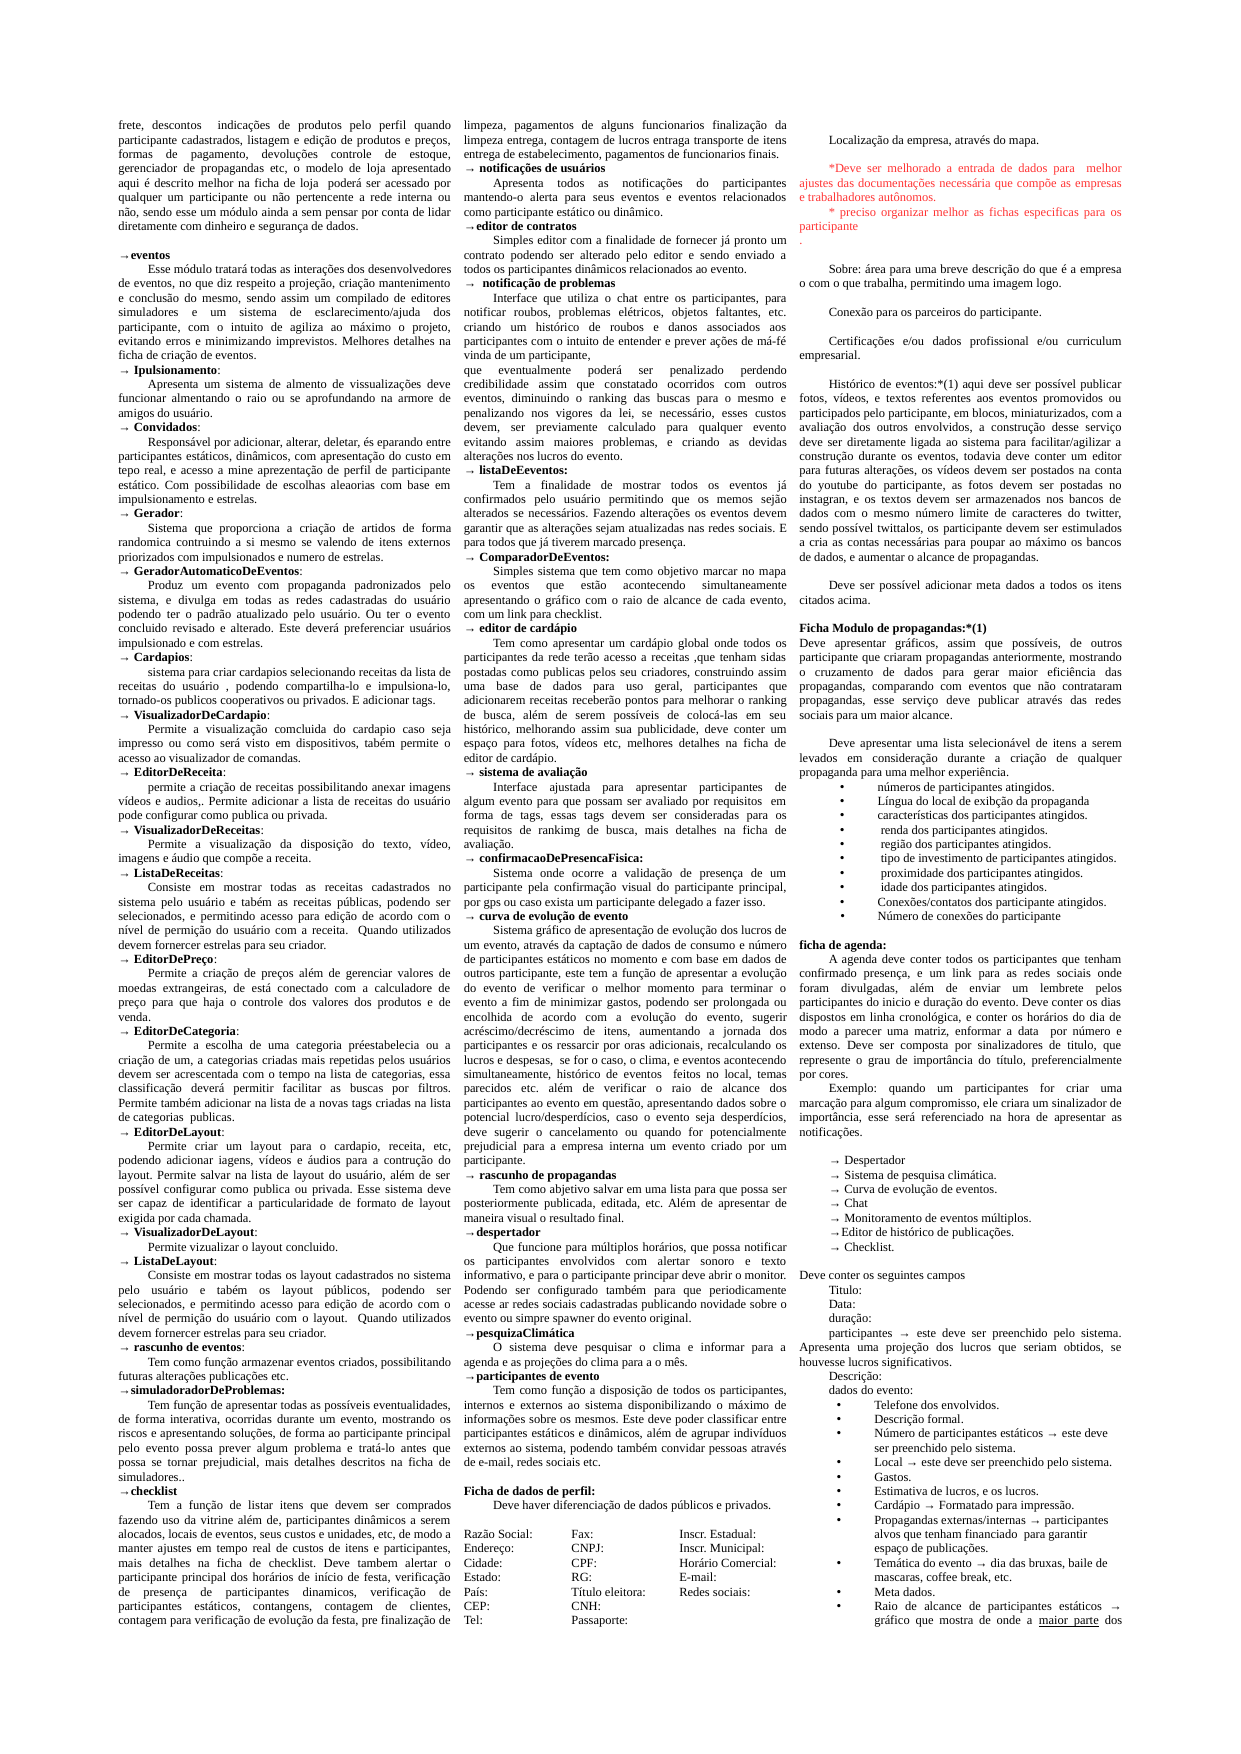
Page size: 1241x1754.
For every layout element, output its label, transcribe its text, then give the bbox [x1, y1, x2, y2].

text Tel: [463, 1613, 571, 1627]
list Local → este deve ser preenchido pelo sistema. [837, 1455, 1122, 1469]
text Simples sistema que tem como objetivo marcar no mapa os eventos que estão acontecendo simultaneamente apresentando o gráfico com o raio de alcance de cada evento, com um link para checklist. [463, 564, 787, 621]
text CNPJ: [571, 1541, 679, 1556]
text → Despertador [799, 1153, 1122, 1167]
text Esse módulo tratará todas as interações dos desenvolvedores de eventos, no que diz respeito a projeção, criação mantenimento e conclusão do mesmo, sendo assim um compilado de editores simuladores e um sistema de esclarecimento/ajuda dos participante, com o intuito de agiliza ao máximo o projeto, evitando erros e minimizando imprevistos. Melhores detalhes na ficha de criação de eventos. [118, 262, 451, 362]
text Estado: [463, 1570, 571, 1584]
text Permite a visualização da disposição do texto, vídeo, imagens e áudio que compõe a receita. [118, 837, 451, 866]
text Sobre: área para uma breve descrição do que é a empresa o com o que trabalha, permitindo uma imagem logo. [799, 262, 1122, 291]
text → editor de cardápio [463, 621, 787, 636]
text Histórico de eventos:*(1) aqui deve ser possível publicar fotos, vídeos, e textos referentes aos eventos promovidos ou participados pelo participante, em blocos, miniaturizados, com a avaliação dos outros envolvidos, a construção desse serviço deve ser diretamente ligada ao sistema para facilitar/agilizar a construção durante os eventos, todavia deve conter um editor para futuras alterações, os vídeos devem ser postados na conta do youtube do participante, as fotos devem ser postadas no instagran, e os textos devem ser armazenados nos bancos de dados com o mesmo número limite de caracteres do twitter, sendo possível twittalos, os participante devem ser estimulados a cria as contas necessárias para poupar ao máximo os bancos de dados, e aumentar o alcance de propagandas. [799, 377, 1122, 564]
text → rascunho de eventos: [118, 1340, 451, 1354]
text → VisualizadorDeReceitas: [118, 822, 451, 837]
list Número de conexões do participante [840, 909, 1122, 923]
text →pesquizaClimática [463, 1326, 787, 1340]
text →editor de contratos [463, 219, 787, 233]
text → VisualizadorDeLayout: [118, 1225, 451, 1239]
text Sistema onde ocorre a validação de presença de um participante pela confirmação visual do participante principal, por gps ou caso exista um participante delegado a fazer isso. [463, 866, 787, 909]
list Número de participantes estáticos → este deve ser preenchido pelo sistema. [837, 1426, 1122, 1455]
text CNH: [571, 1599, 679, 1613]
list renda dos participantes atingidos. [840, 822, 1122, 837]
text Deve apresentar uma lista selecionável de itens a serem levados em consideração durante a criação de qualquer propaganda para uma melhor experiência. [799, 736, 1122, 779]
text Produz um evento com propaganda padronizados pelo sistema, e divulga em todas as redes cadastradas do usuário podendo ter o padrão atualizado pelo usuário. Ou ter o evento concluido revisado e alterado. Este deverá preferenciar usuários impulsionado e com estrelas. [118, 578, 451, 650]
text Tem a finalidade de mostrar todos os eventos já confirmados pelo usuário permitindo que os memos sejão alterados se necessários. Fazendo alterações os eventos devem garantir que as alterações sejam atualizadas nas redes sociais. E para todos que já tiverem marcado presença. [463, 477, 787, 549]
text Passaporte: [571, 1613, 679, 1627]
text Título eleitora: [571, 1584, 679, 1599]
list Raio de alcance de participantes estáticos → gráfico que mostra de onde a maior parte dos [837, 1599, 1122, 1627]
list características dos participantes atingidos. [840, 808, 1122, 822]
text → ComparadorDeEventos: [463, 549, 787, 564]
text dados do evento: [799, 1383, 1122, 1397]
text sistema para criar cardapios selecionando receitas da lista de receitas do usuário , podendo compartilha-lo e impulsiona-lo, tornado-os publicos cooperativos ou privados. E adicionar tags. [118, 664, 451, 707]
text Interface que utiliza o chat entre os participantes, para notificar roubos, problemas elétricos, objetos faltantes, etc. criando um histórico de roubos e danos associados aos participantes com o intuito de entender e prever ações de má-fé vinda de um participante, [463, 291, 787, 362]
text → EditorDeCategoria: [118, 1024, 451, 1038]
text → VisualizadorDeCardapio: [118, 707, 451, 722]
text Localização da empresa, através do mapa. [799, 132, 1122, 147]
text → Monitoramento de eventos múltiplos. [799, 1211, 1122, 1225]
text Tem como função a disposição de todos os participantes, internos e externos ao sistema disponibilizando o máximo de informações sobre os mesmos. Este deve poder classificar entre participantes estáticos e dinâmicos, além de agrupar indivíduos externos ao sistema, podendo também convidar pessoas através de e-mail, redes sociais etc. [463, 1383, 787, 1469]
text → Curva de evolução de eventos. [799, 1182, 1122, 1196]
text → notificações de usuários [463, 161, 787, 176]
text → Sistema de pesquisa climática. [799, 1167, 1122, 1182]
text O sistema deve pesquisar o clima e informar para a agenda e as projeções do clima para a o mês. [463, 1340, 787, 1369]
list idade dos participantes atingidos. [840, 880, 1122, 894]
text Responsável por adicionar, alterar, deletar, és eparando entre participantes estáticos, dinâmicos, com apresentação do custo em tepo real, e acesso a mine aprezentação de perfil de participante estático. Com possibilidade de escolhas aleaorias com base em impulsionamento e estrelas. [118, 434, 451, 506]
text *Deve ser melhorado a entrada de dados para melhor ajustes das documentações necessária que compõe as empresas e trabalhadores autônomos. [799, 161, 1122, 204]
list Telefone dos envolvidos. [837, 1397, 1122, 1412]
text Fax: [571, 1527, 679, 1541]
text Inscr. Municipal: [679, 1541, 787, 1556]
text → EditorDePreço: [118, 952, 451, 966]
text que eventualmente poderá ser penalizado perdendo credibilidade assim que constatado ocorridos com outros eventos, diminuindo o ranking das buscas para o mesmo e penalizando nos vigores da lei, se necessário, esses custos devem, ser previamente calculado para qualquer evento evitando assim maiores problemas, e criando as devidas alterações nos lucros do evento. [463, 362, 787, 463]
text Sistema que proporciona a criação de artidos de forma randomica contruindo a si mesmo se valendo de itens externos priorizados com impulsionados e numero de estrelas. [118, 521, 451, 564]
text Permite a visualização comcluida do cardapio caso seja impresso ou como será visto em dispositivos, tabém permite o acesso ao visualizador de comandas. [118, 722, 451, 765]
text Apresenta todos as notificações do participantes mantendo-o alerta para seus eventos e eventos relacionados como participante estático ou dinâmico. [463, 176, 787, 219]
text Descrição: [799, 1369, 1122, 1383]
text Deve apresentar gráficos, assim que possíveis, de outros participante que criaram propagandas anteriormente, mostrando o cruzamento de dados para gerar maior eficiência das propagandas, comparando com eventos que não contrataram propagandas, esse serviço deve publicar através das redes sociais para um maior alcance. [799, 636, 1122, 722]
text Consiste em mostrar todas os layout cadastrados no sistema pelo usuário e tabém os layout públicos, podendo ser selecionados, e permitindo acesso para edição de acordo com o nível de permição do usuário com o layout. Quando utilizados devem fornercer estrelas para seu criador. [118, 1268, 451, 1340]
text CEP: [463, 1599, 571, 1613]
text Inscr. Estadual: [679, 1527, 787, 1541]
text → Ipulsionamento: [118, 362, 451, 377]
text CPF: [571, 1556, 679, 1570]
text frete, descontos indicações de produtos pelo perfil quando participante cadastrados, listagem e edição de produtos e preços, formas de pagamento, devoluções controle de estoque, gerenciador de propagandas etc, o modelo de loja apresentado aqui é descrito melhor na ficha de loja poderá ser acessado por qualquer um participante ou não pertencente a rede interna ou não, sendo esse um módulo ainda a sem pensar por conta de lidar diretamente com dinheiro e segurança de dados. [118, 118, 451, 233]
text Permite a escolha de uma categoria préestabelecia ou a criação de um, a categorias criadas mais repetidas pelos usuários devem ser acrescentada com o tempo na lista de categorias, essa classificação deverá permitir facilitar as buscas por filtros. Permite também adicionar na lista de a novas tags criadas na lista de categorias publicas. [118, 1038, 451, 1124]
list números de participantes atingidos. [840, 779, 1122, 794]
text → curva de evolução de evento [463, 909, 787, 923]
text Ficha Modulo de propagandas:*(1) [799, 621, 1122, 636]
text →participantes de evento [463, 1369, 787, 1383]
list proximidade dos participantes atingidos. [840, 866, 1122, 880]
text E-mail: [679, 1570, 787, 1584]
text Redes sociais: [679, 1584, 787, 1599]
text → EditorDeReceita: [118, 765, 451, 779]
list Propagandas externas/internas → participantes alvos que tenham financiado para garantir espaço de publicações. [837, 1512, 1122, 1556]
text → ListaDeReceitas: [118, 866, 451, 880]
text →checklist [118, 1484, 451, 1498]
text Tem como abjetivo salvar em uma lista para que possa ser posteriormente publicada, editada, etc. Além de apresentar de maneira visual o resultado final. [463, 1182, 787, 1225]
text limpeza, pagamentos de alguns funcionarios finalização da limpeza entrega, contagem de lucros entraga transporte de itens entrega de estabelecimento, pagamentos de funcionarios finais. [463, 118, 787, 161]
text → Gerador: [118, 506, 451, 521]
text Tem a função de listar itens que devem ser comprados fazendo uso da vitrine além de, participantes dinâmicos a serem alocados, locais de eventos, seus custos e unidades, etc, de modo a manter ajustes em tempo real de custos de itens e participantes, mais detalhes na ficha de checklist. Deve tambem alertar o participante principal dos horários de início de festa, verificação de presença de participantes dinamicos, verificação de participantes estáticos, contangens, contagem de clientes, contagem para verificação de evolução da festa, pre finalização de [118, 1498, 451, 1627]
text Tem função de apresentar todas as possíveis eventualidades, de forma interativa, ocorridas durante um evento, mostrando os riscos e apresentando soluções, de forma ao participante principal pelo evento possa prever algum problema e tratá-lo antes que possa se tornar prejudicial, mais detalhes descritos na ficha de simuladores.. [118, 1397, 451, 1484]
text → GeradorAutomaticoDeEventos: [118, 564, 451, 578]
text Deve conter os seguintes campos [799, 1268, 1122, 1282]
text participantes → este deve ser preenchido pelo sistema. Apresenta uma projeção dos lucros que seriam obtidos, se houvesse lucros significativos. [799, 1326, 1122, 1369]
text → confirmacaoDePresencaFisica: [463, 851, 787, 866]
text → Checklist. [799, 1239, 1122, 1254]
text Permite vizualizar o layout concluido. [118, 1239, 451, 1254]
text → rascunho de propagandas [463, 1167, 787, 1182]
text Deve haver diferenciação de dados públicos e privados. [463, 1498, 787, 1512]
text →Editor de histórico de publicações. [799, 1225, 1122, 1239]
text → Chat [799, 1196, 1122, 1211]
text →eventos [118, 247, 451, 262]
list Cardápio → Formatado para impressão. [837, 1498, 1122, 1512]
list Gastos. [837, 1469, 1122, 1484]
text → EditorDeLayout: [118, 1124, 451, 1139]
text Certificações e/ou dados profissional e/ou curriculum empresarial. [799, 334, 1122, 362]
text Razão Social: [463, 1527, 571, 1541]
text duração: [799, 1311, 1122, 1326]
text Tem como apresentar um cardápio global onde todos os participantes da rede terão acesso a receitas ,que tenham sidas postadas como publicas pelos seu criadores, construindo assim uma base de dados para uso geral, participantes que adicionarem receitas receberão pontos para melhorar o ranking de busca, além de serem possíveis de colocá-las em seu histórico, melhorando assim sua publicidade, deve conter um espaço para fotos, vídeos etc, melhores detalhes na ficha de editor de cardápio. [463, 636, 787, 765]
list Língua do local de exibção da propaganda [840, 794, 1122, 808]
text Interface ajustada para apresentar participantes de algum evento para que possam ser avaliado por requisitos em forma de tags, essas tags devem ser consideradas para os requisitos de rankimg de busca, mais detalhes na ficha de avaliação. [463, 779, 787, 851]
text Apresenta um sistema de almento de vissualizações deve funcionar almentando o raio ou se aprofundando na armore de amigos do usuário. [118, 377, 451, 420]
text ficha de agenda: [799, 937, 1122, 952]
text Deve ser possível adicionar meta dados a todos os itens citados acima. [799, 578, 1122, 607]
text →simuladoradorDeProblemas: [118, 1383, 451, 1397]
text RG: [571, 1570, 679, 1584]
text → listaDeEeventos: [463, 463, 787, 477]
text A agenda deve conter todos os participantes que tenham confirmado presença, e um link para as redes sociais onde foram divulgadas, além de enviar um lembrete pelos participantes do inicio e duração do evento. Deve conter os dias dispostos em linha cronológica, e conter os horários do dia de modo a parecer uma matriz, enformar a data por número e extenso. Deve ser composta por sinalizadores de titulo, que represente o grau de importância do título, preferencialmente por cores. [799, 952, 1122, 1081]
text Consiste em mostrar todas as receitas cadastrados no sistema pelo usuário e tabém as receitas públicas, podendo ser selecionados, e permitindo acesso para edição de acordo com o nível de permição do usuário com a receita. Quando utilizados devem fornercer estrelas para seu criador. [118, 880, 451, 952]
list Temática do evento → dia das bruxas, baile de mascaras, coffee break, etc. [837, 1556, 1122, 1584]
list tipo de investimento de participantes atingidos. [840, 851, 1122, 866]
text Data: [799, 1297, 1122, 1311]
list região dos participantes atingidos. [840, 837, 1122, 851]
text → notificação de problemas [463, 276, 787, 291]
text Exemplo: quando um participantes for criar uma marcação para algum compromisso, ele criara um sinalizador de importância, esse será referenciado na hora de apresentar as notificações. [799, 1081, 1122, 1139]
text Que funcione para múltiplos horários, que possa notificar os participantes envolvidos com alertar sonoro e texto informativo, e para o participante principar deve abrir o monitor. Podendo ser configurado também para que periodicamente acesse ar redes sociais cadastradas publicando novidade sobre o evento ou simpre spawner do evento original. [463, 1239, 787, 1326]
text Conexão para os parceiros do participante. [799, 305, 1122, 319]
text → Convidados: [118, 420, 451, 434]
text → ListaDeLayout: [118, 1254, 451, 1268]
list Conexões/contatos dos participante atingidos. [840, 894, 1122, 909]
text → Cardapios: [118, 650, 451, 664]
text Sistema gráfico de apresentação de evolução dos lucros de um evento, através da captação de dados de consumo e número de participantes estáticos no momento e com base em dados de outros participante, este tem a função de apresentar a evolução do evento de verificar o melhor momento para terminar o evento a fim de minimizar gastos, podendo ser prolongada ou encolhida de acordo com a evolução do evento, sugerir acréscimo/decréscimo de itens, aumentando a jornada dos participantes e os ressarcir por oras adicionais, recalculando os lucros e despesas, se for o caso, o clima, e eventos acontecendo simultaneamente, histórico de eventos feitos no local, temas parecidos etc. além de verificar o raio de alcance dos participantes ao evento em questão, apresentando dados sobre o potencial lucro/desperdícios, caso o evento seja desperdícios, deve sugerir o cancelamento ou quando for potencialmente prejudicial para a empresa interna um evento criado por um participante. [463, 923, 787, 1167]
text Permite criar um layout para o cardapio, receita, etc, podendo adicionar iagens, vídeos e áudios para a contrução do layout. Permite salvar na lista de layout do usuário, além de ser possível configurar como publica ou privada. Esse sistema deve ser capaz de identificar a particularidade de formato de layout exigida por cada chamada. [118, 1139, 451, 1225]
text Simples editor com a finalidade de fornecer já pronto um contrato podendo ser alterado pelo editor e sendo enviado a todos os participantes dinâmicos relacionados ao evento. [463, 233, 787, 276]
text Endereço: [463, 1541, 571, 1556]
text → sistema de avaliação [463, 765, 787, 779]
text →despertador [463, 1225, 787, 1239]
text Permite a criação de preços além de gerenciar valores de moedas extrangeiras, de está conectado com a calculadore de preço para que haja o controle dos valores dos produtos e de venda. [118, 966, 451, 1024]
text Titulo: [799, 1282, 1122, 1297]
text * preciso organizar melhor as fichas especificas para os participante [799, 204, 1122, 233]
text Horário Comercial: [679, 1556, 787, 1570]
list Estimativa de lucros, e os lucros. [837, 1484, 1122, 1498]
text Tem como função armazenar eventos criados, possibilitando futuras alterações publicações etc. [118, 1354, 451, 1383]
text . [799, 233, 1122, 247]
list Descrição formal. [837, 1412, 1122, 1426]
text permite a criação de receitas possibilitando anexar imagens vídeos e audios,. Permite adicionar a lista de receitas do usuário pode configurar como publica ou privada. [118, 779, 451, 822]
text Ficha de dados de perfil: [463, 1484, 787, 1498]
text País: [463, 1584, 571, 1599]
text Cidade: [463, 1556, 571, 1570]
list Meta dados. [837, 1584, 1122, 1599]
